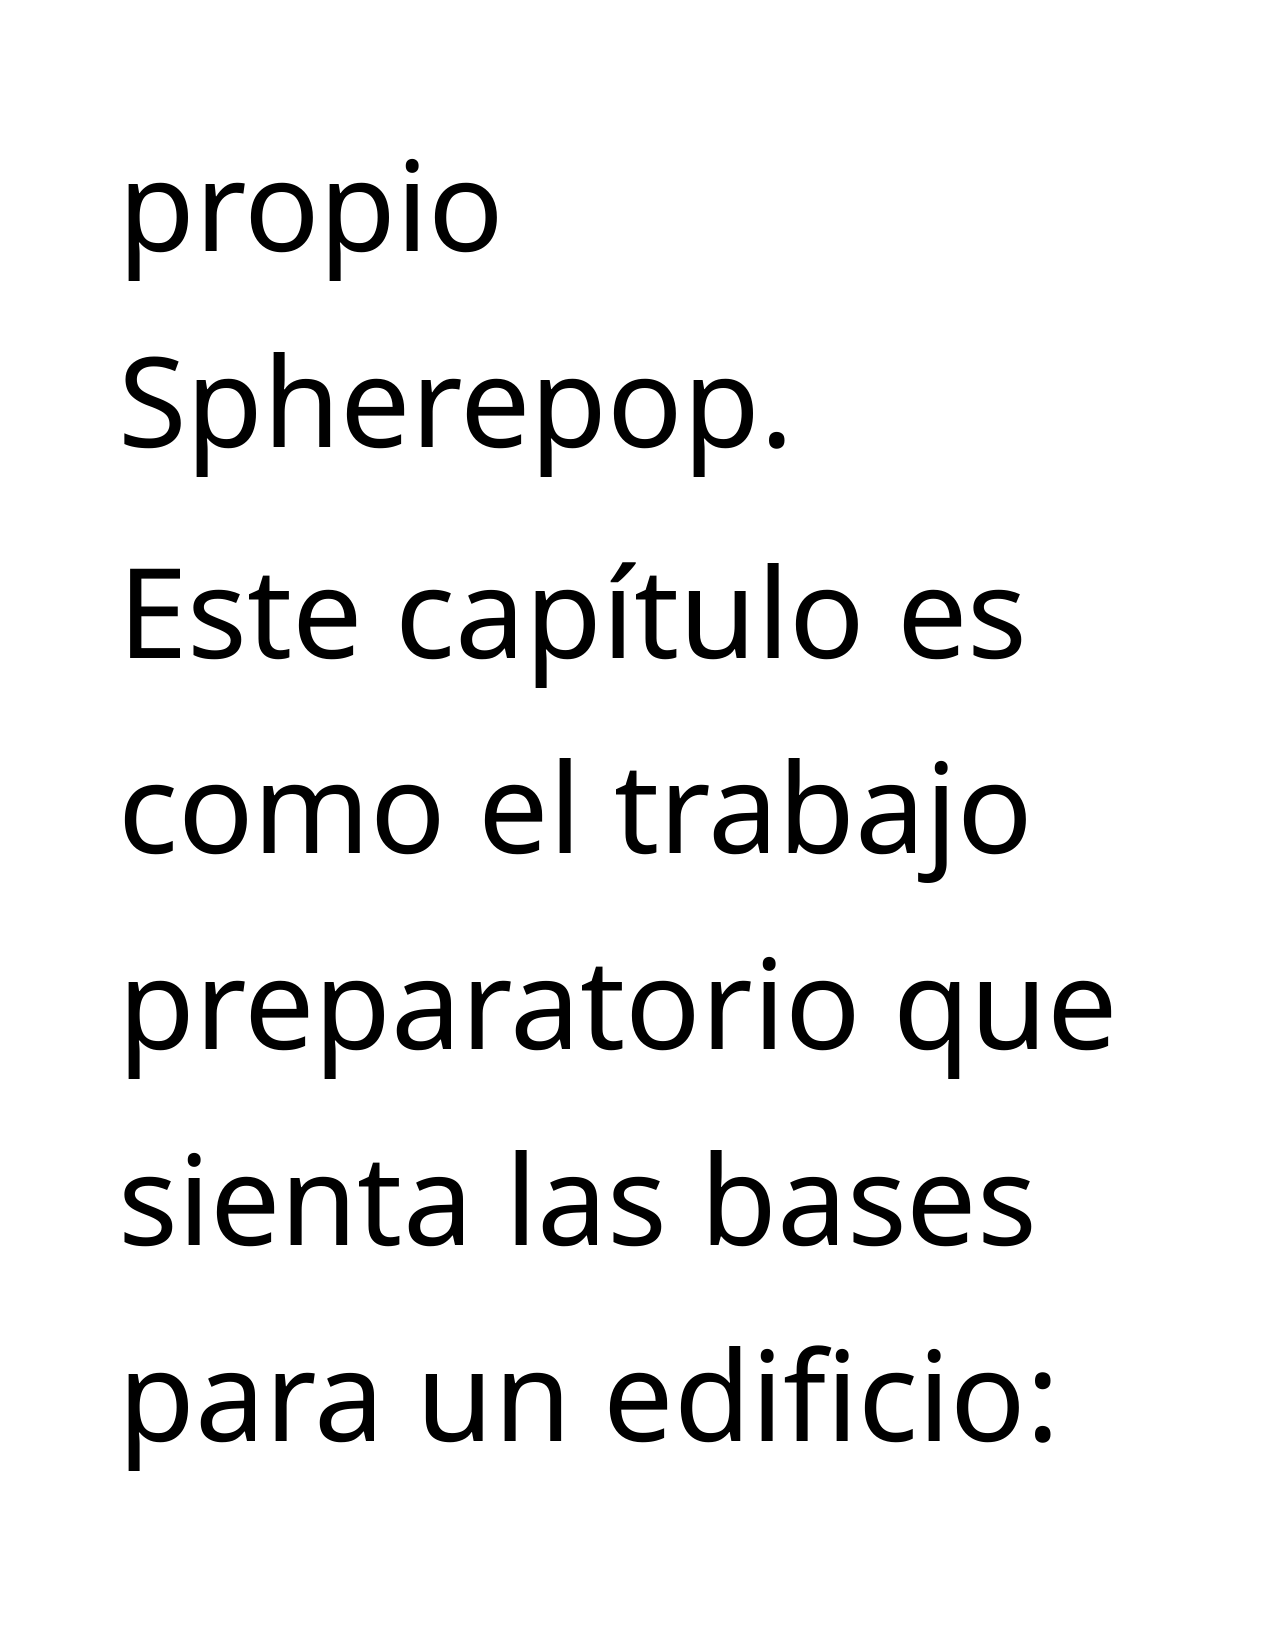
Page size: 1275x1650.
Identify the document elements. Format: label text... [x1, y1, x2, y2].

text Este capítulo es como el trabajo preparatorio que sienta las bases para un edificio: [118, 524, 1157, 1478]
text propio Spherepop. [118, 118, 1157, 484]
